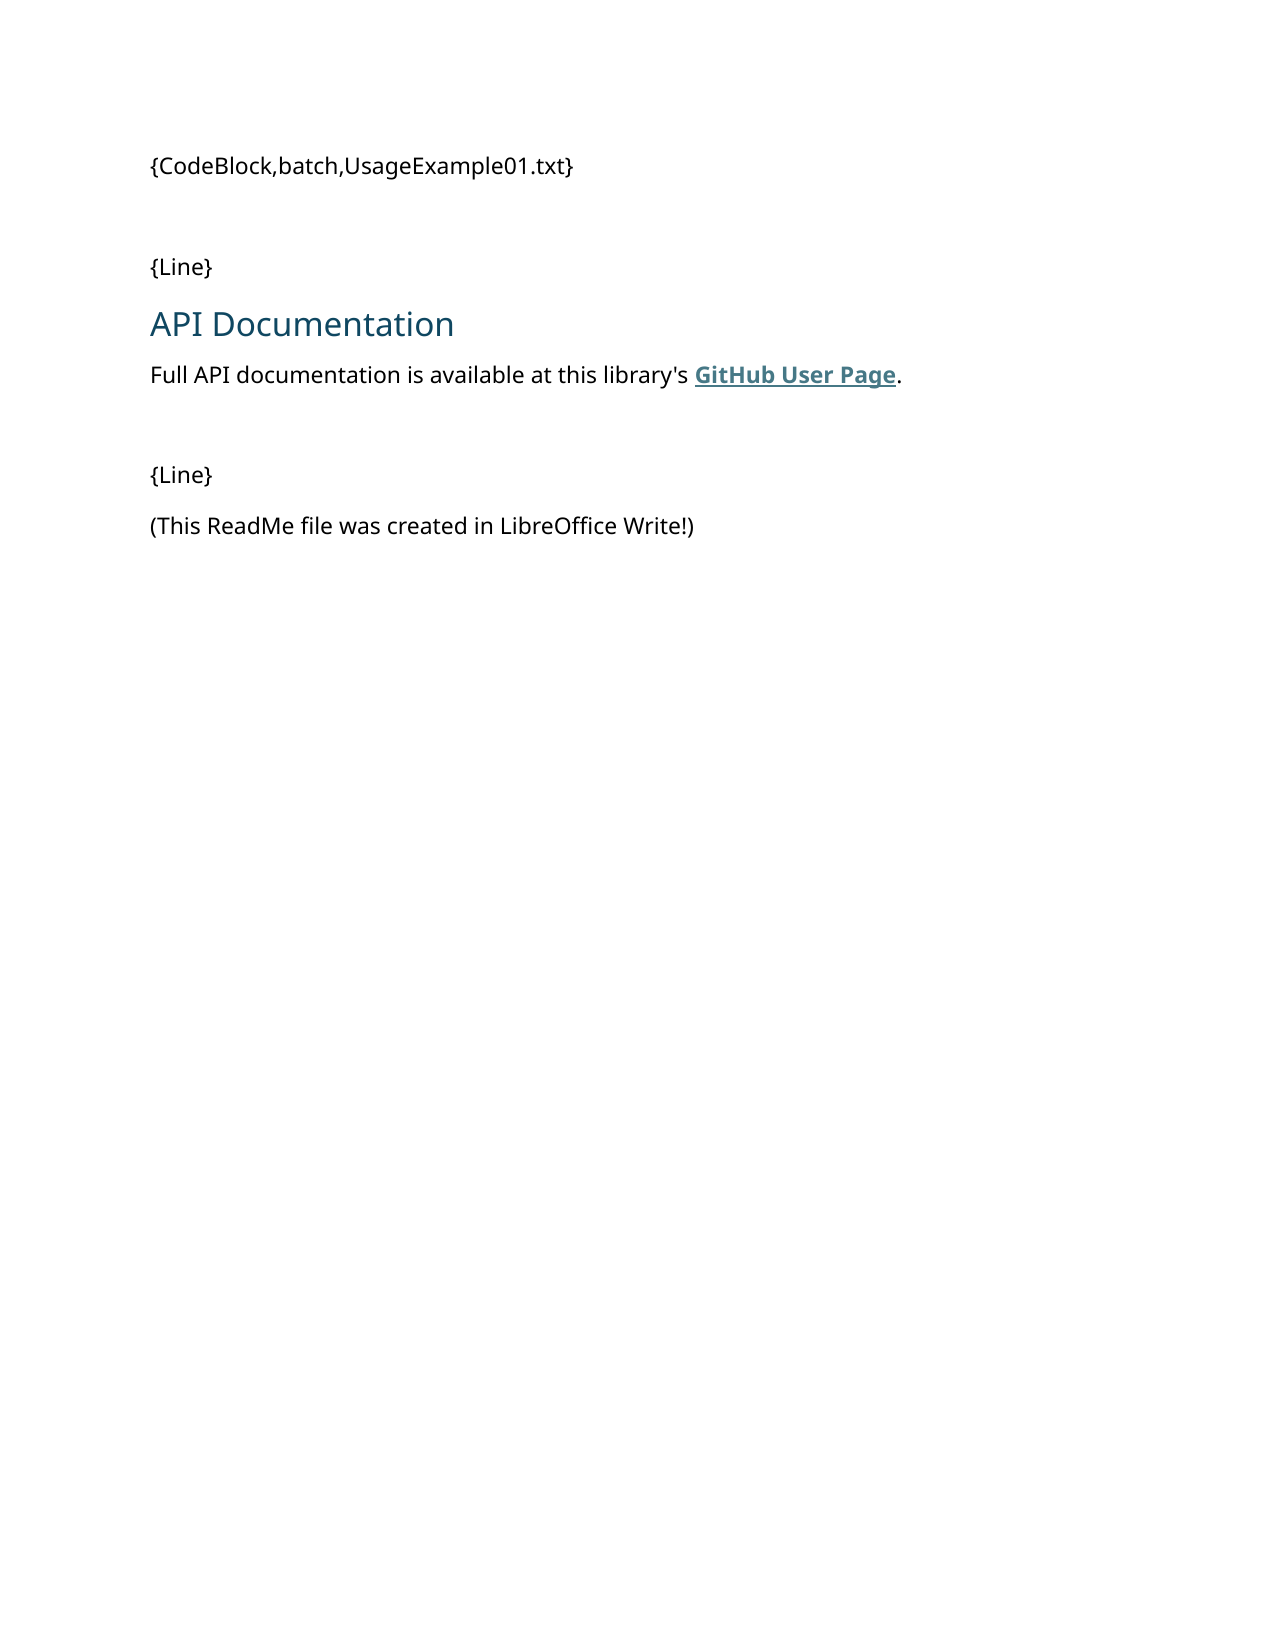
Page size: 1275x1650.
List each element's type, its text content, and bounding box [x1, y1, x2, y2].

subtitle API Documentation [150, 301, 1125, 347]
text {CodeBlock,batch,UsageExample01.txt} [150, 150, 1125, 181]
text Full API documentation is available at this library's GitHub User Page. [150, 358, 1125, 390]
text {Line} [150, 459, 1125, 491]
text {Line} [150, 251, 1125, 282]
text (This ReadMe file was created in LibreOffice Write!) [150, 510, 1125, 541]
